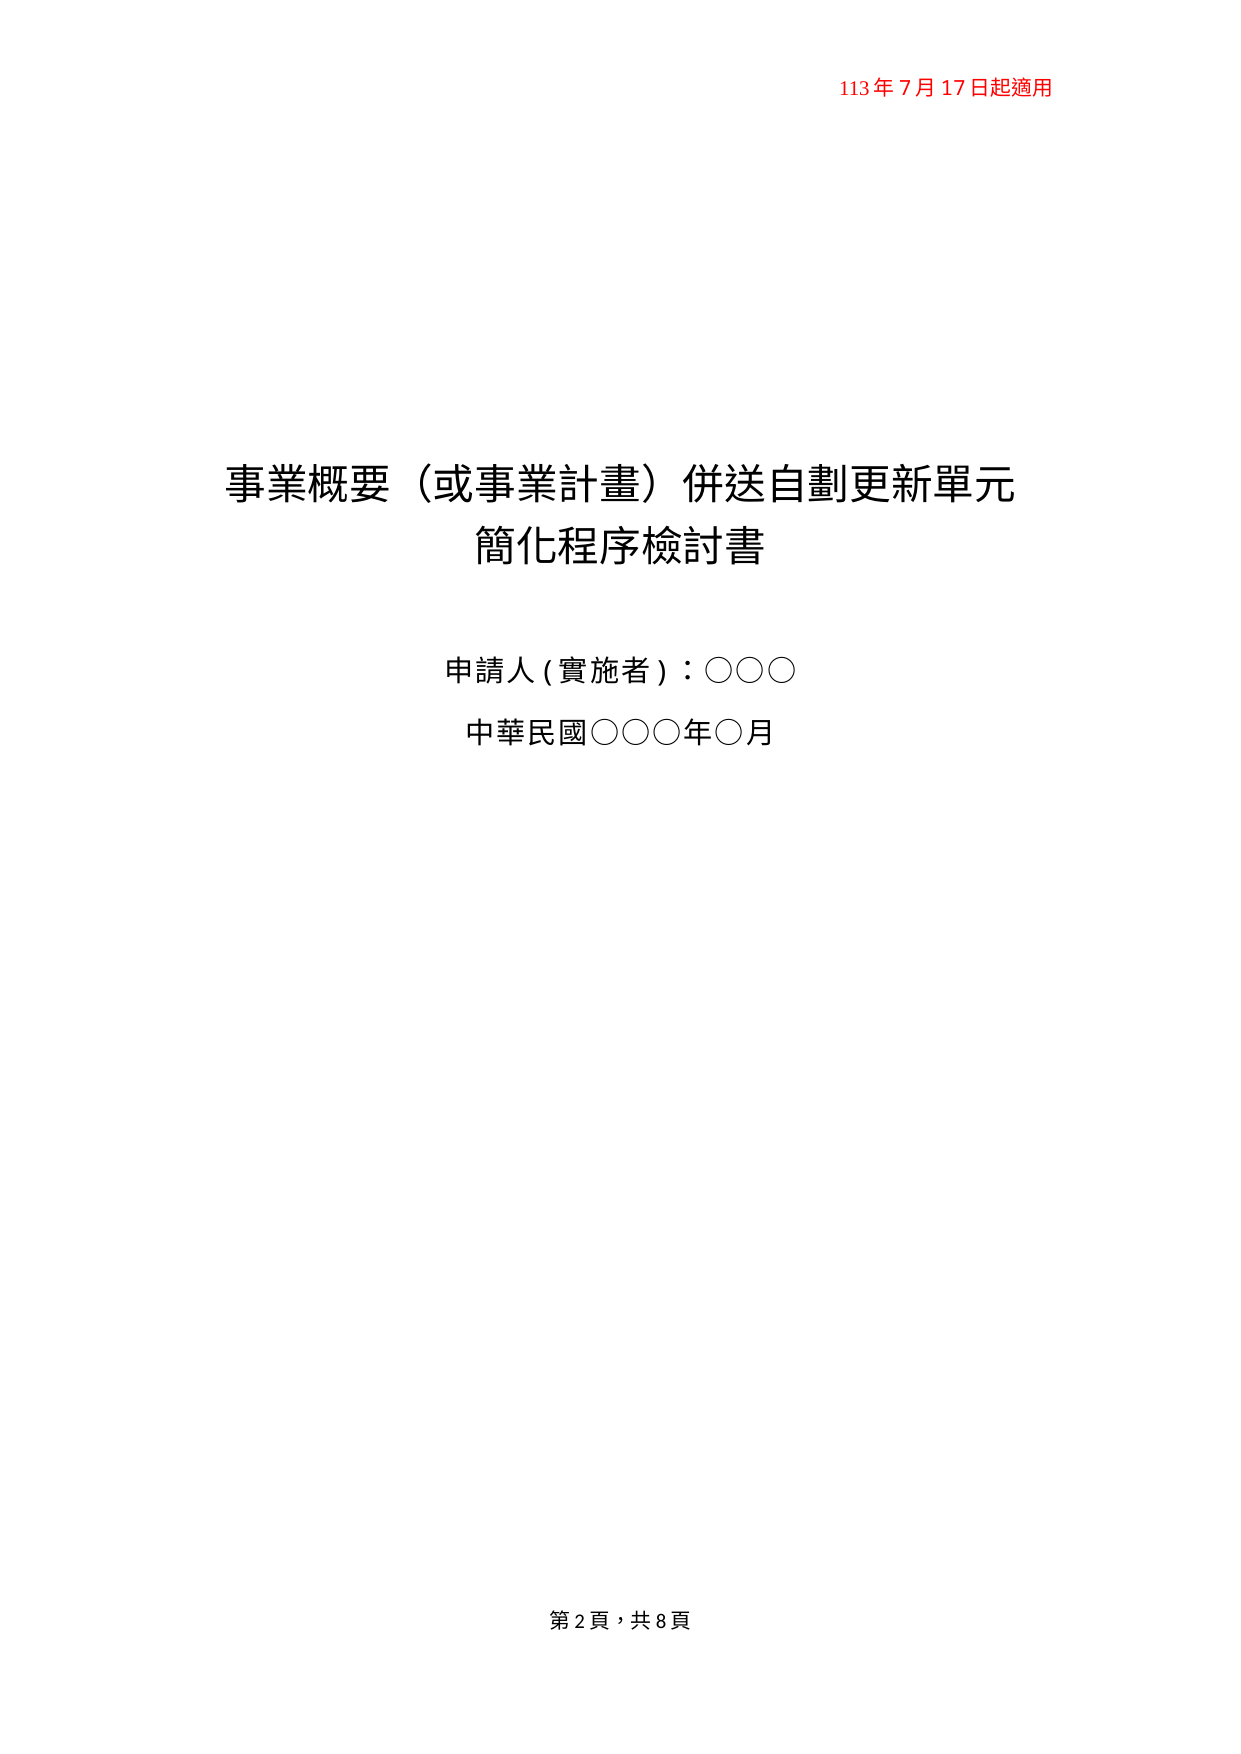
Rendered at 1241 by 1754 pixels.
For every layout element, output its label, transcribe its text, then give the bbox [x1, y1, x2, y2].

text 申請人(實施者)：○○○ [188, 627, 1052, 689]
text 事業概要（或事業計畫）併送自劃更新單元 [188, 439, 1052, 502]
text 簡化程序檢討書 [188, 502, 1052, 564]
text 中華民國○○○年○月 [188, 689, 1052, 752]
